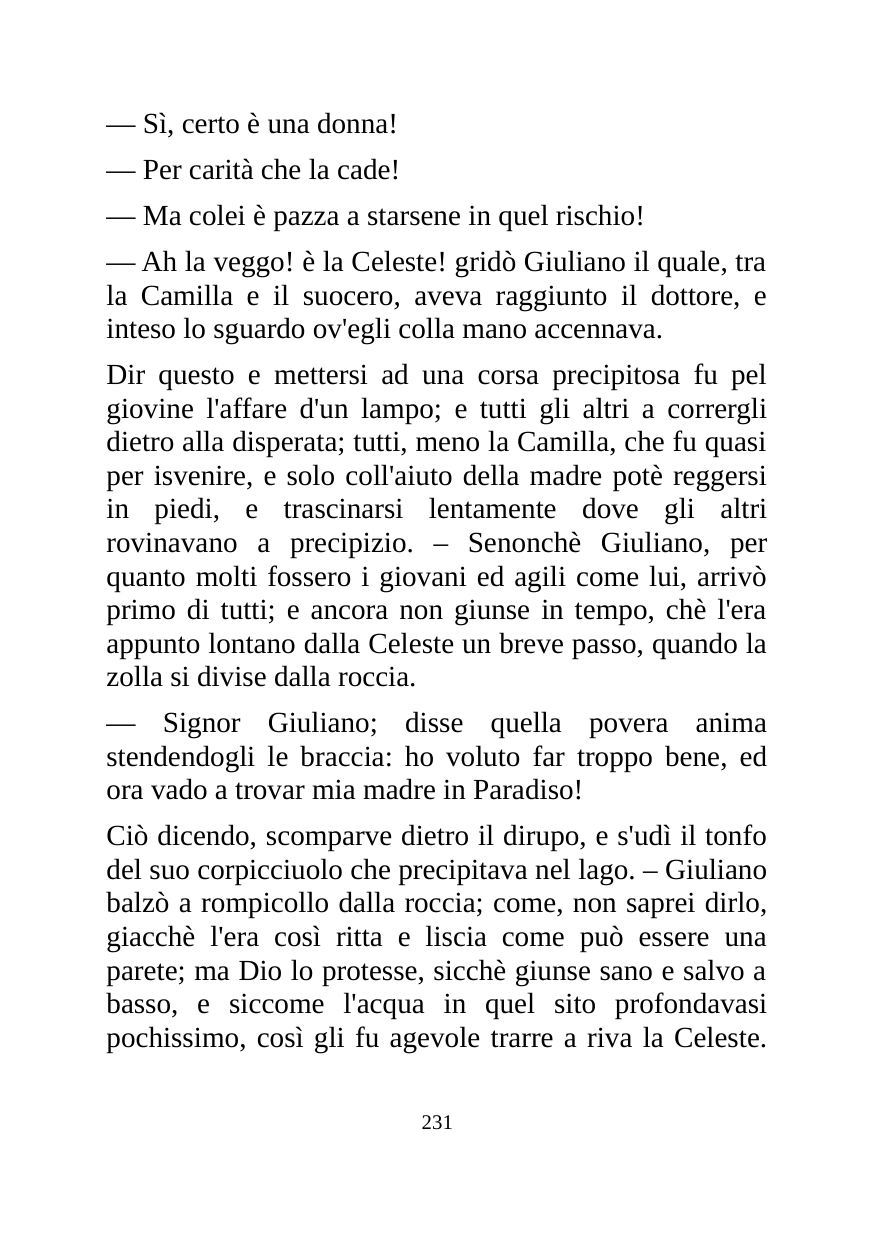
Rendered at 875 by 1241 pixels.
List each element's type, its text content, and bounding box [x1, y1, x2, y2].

text Dir questo e mettersi ad una corsa precipitosa fu pel giovine l'affare d'un lampo; e tutti gli altri a corrergli dietro alla disperata; tutti, meno la Camilla, che fu quasi per isvenire, e solo coll'aiuto della madre potè reggersi in piedi, e trascinarsi lentamente dove gli altri rovinavano a precipizio. – Senonchè Giuliano, per quanto molti fossero i giovani ed agili come lui, arrivò primo di tutti; e ancora non giunse in tempo, chè l'era appunto lontano dalla Celeste un breve passo, quando la zolla si divise dalla roccia. [106, 357, 768, 693]
text — Per carità che la cade! [106, 152, 768, 186]
text — Sì, certo è una donna! [106, 106, 768, 140]
text — Signor Giuliano; disse quella povera anima stendendogli le braccia: ho voluto far troppo bene, ed ora vado a trovar mia madre in Paradiso! [106, 705, 768, 806]
text — Ma colei è pazza a starsene in quel rischio! [106, 198, 768, 232]
text — Ah la veggo! è la Celeste! gridò Giuliano il quale, tra la Camilla e il suocero, aveva raggiunto il dottore, e inteso lo sguardo ov'egli colla mano accennava. [106, 244, 768, 345]
text Ciò dicendo, scomparve dietro il dirupo, e s'udì il tonfo del suo corpicciuolo che precipitava nel lago. – Giuliano balzò a rompicollo dalla roccia; come, non saprei dirlo, giacchè l'era così ritta e liscia come può essere una parete; ma Dio lo protesse, sicchè giunse sano e salvo a basso, e siccome l'acqua in quel sito profondavasi pochissimo, così gli fu agevole trarre a riva la Celeste. [106, 818, 768, 1053]
